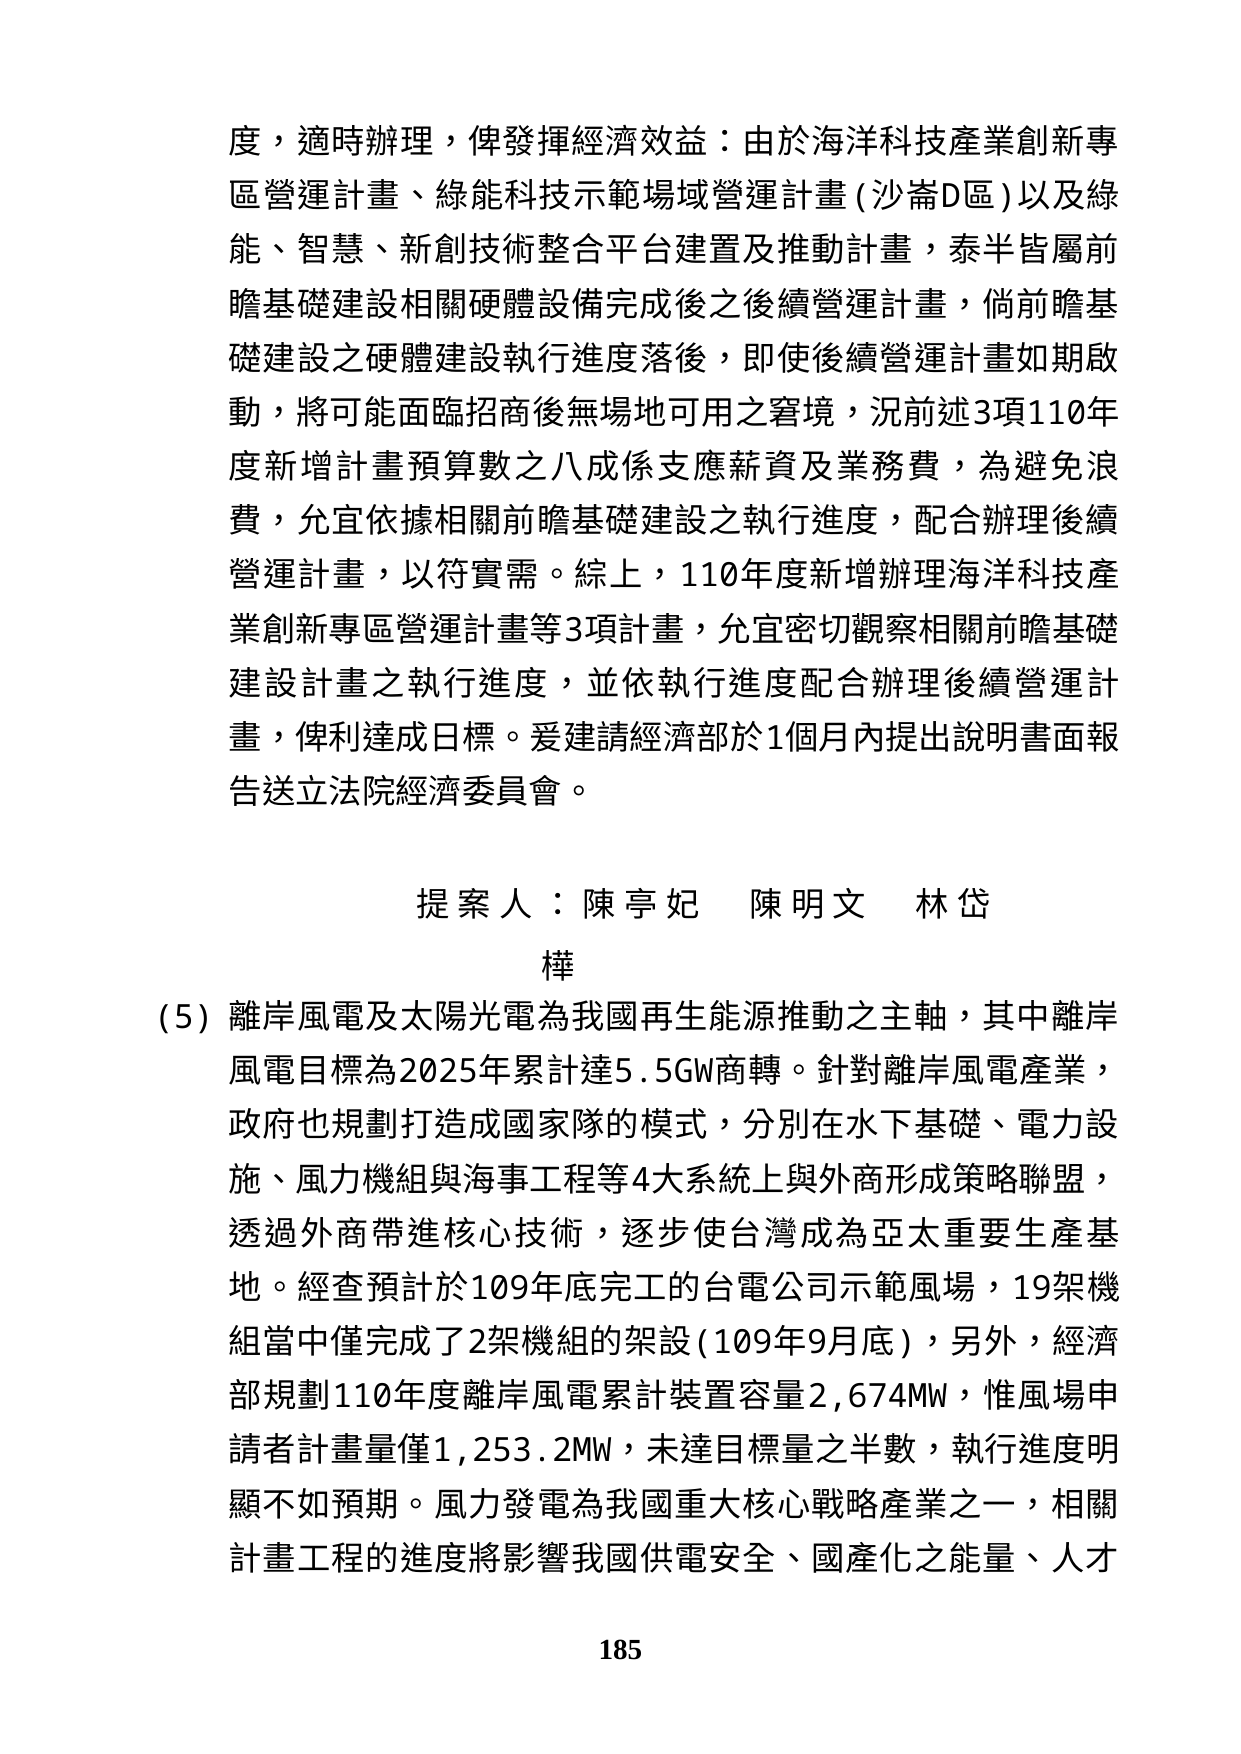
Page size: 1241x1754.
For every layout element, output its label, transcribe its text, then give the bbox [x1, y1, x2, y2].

list 離岸風電及太陽光電為我國再生能源推動之主軸，其中離岸風電目標為2025年累計達5.5GW商轉。針對離岸風電產業，政府也規劃打造成國家隊的模式，分別在水下基礎、電力設施、風力機組與海事工程等4大系統上與外商形成策略聯盟，透過外商帶進核心技術，逐步使台灣成為亞太重要生產基地。經查預計於109年底完工的台電公司示範風場，19架機組當中僅完成了2架機組的架設(109年9月底)，另外，經濟部規劃110年度離岸風電累計裝置容量2,674MW，惟風場申請者計畫量僅1,253.2MW，未達目標量之半數，執行進度明顯不如預期。風力發電為我國重大核心戰略產業之一，相關計畫工程的進度將影響我國供電安全、國產化之能量、人才 [153, 985, 1120, 1581]
list 度，適時辦理，俾發揮經濟效益：由於海洋科技產業創新專區營運計畫、綠能科技示範場域營運計畫(沙崙D區)以及綠能、智慧、新創技術整合平台建置及推動計畫，泰半皆屬前瞻基礎建設相關硬體設備完成後之後續營運計畫，倘前瞻基礎建設之硬體建設執行進度落後，即使後續營運計畫如期啟動，將可能面臨招商後無場地可用之窘境，況前述3項110年度新增計畫預算數之八成係支應薪資及業務費，為避免浪費，允宜依據相關前瞻基礎建設之執行進度，配合辦理後續營運計畫，以符實需。綜上，110年度新增辦理海洋科技產業創新專區營運計畫等3項計畫，允宜密切觀察相關前瞻基礎建設計畫之執行進度，並依執行進度配合辦理後續營運計畫，俾利達成日標。爰建請經濟部於1個月內提出說明書面報告送立法院經濟委員會。 [153, 110, 1120, 814]
text 提案人：陳亭妃 陳明文 林岱樺 [398, 860, 1016, 985]
